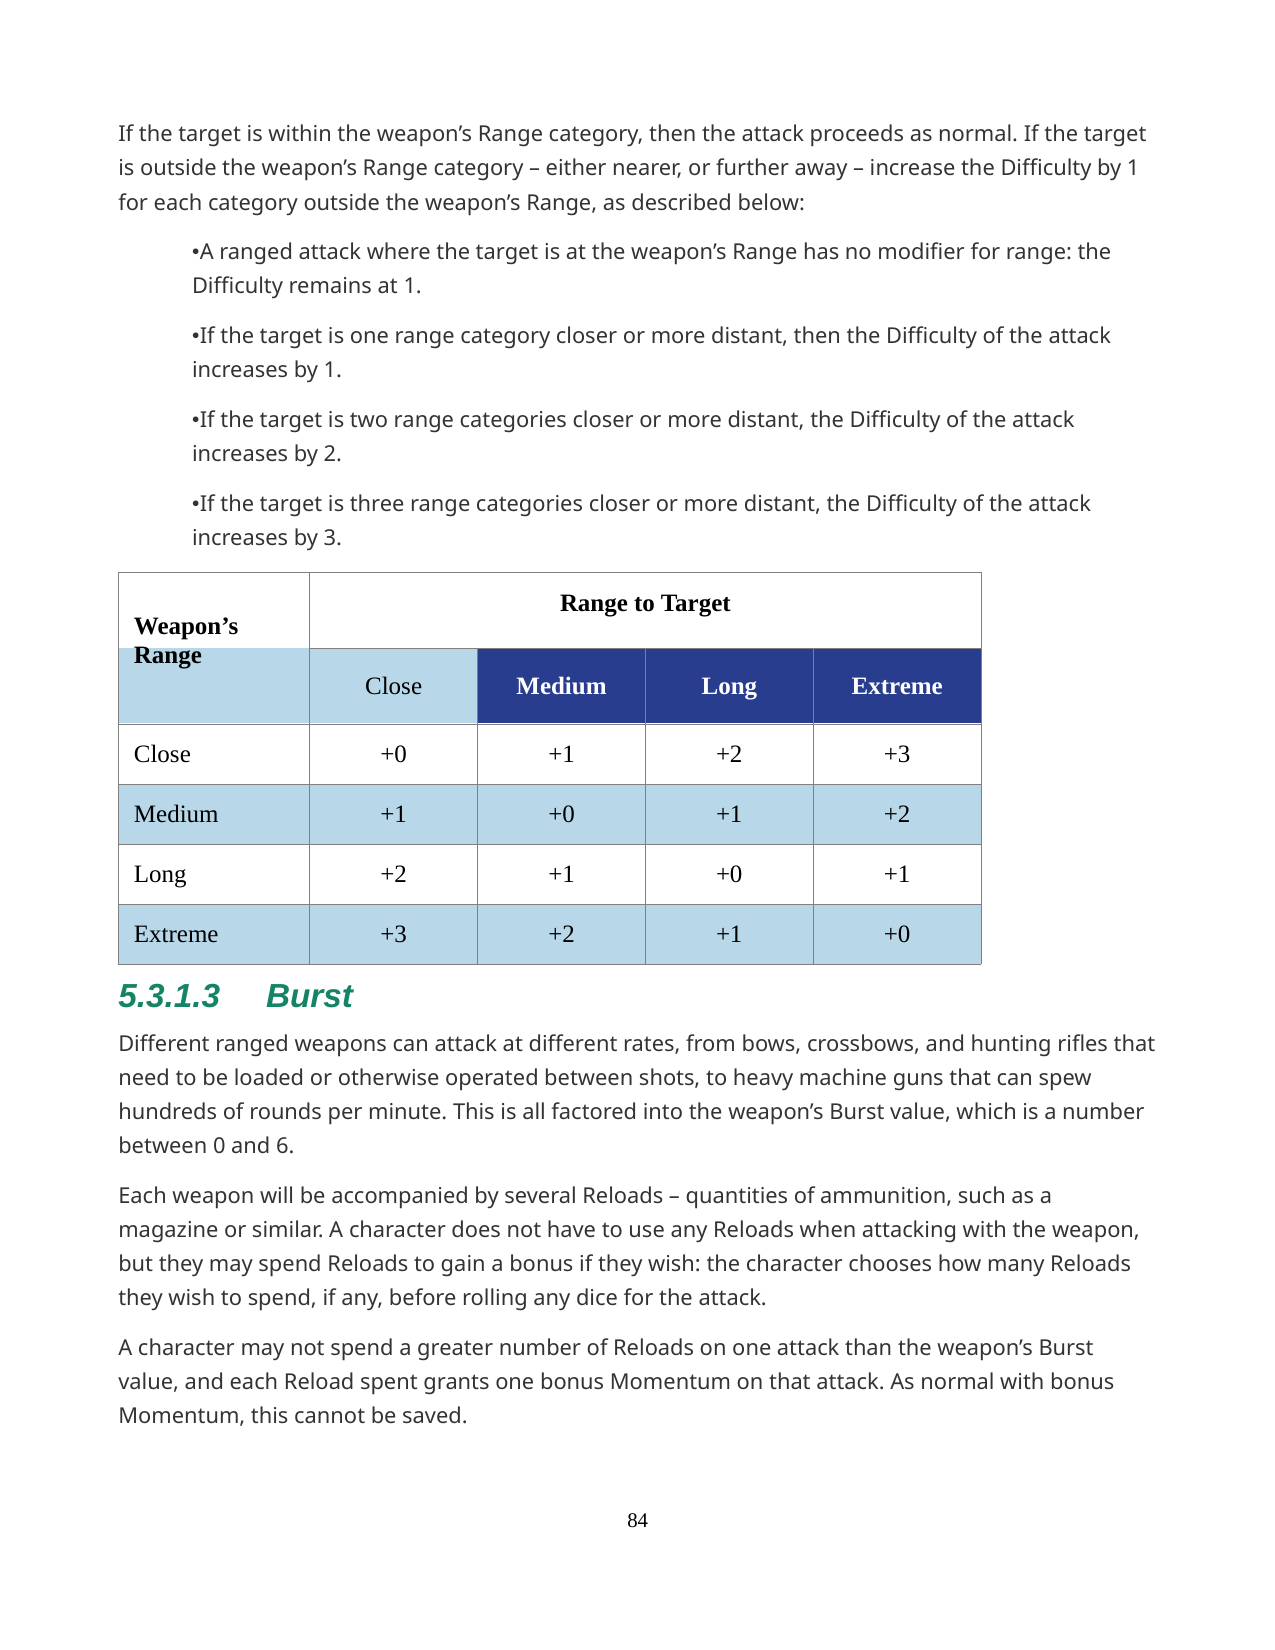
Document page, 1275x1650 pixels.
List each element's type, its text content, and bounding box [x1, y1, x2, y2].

table_cell +1 [646, 905, 813, 964]
table_header Weapon’s Range [119, 573, 309, 648]
table_cell Medium [119, 785, 309, 844]
table_cell +2 [814, 785, 981, 844]
text Each weapon will be accompanied by several Reloads – quantities of ammunition, such as a magazine or similar. A character does not have to use any Reloads when attacking with the weapon, but they may spend Reloads to gain a bonus if they wish: the character chooses how many Reloads they wish to spend, if any, before rolling any dice for the attack. [118, 1180, 1157, 1312]
table_cell Extreme [814, 649, 981, 723]
table_cell +2 [310, 845, 477, 904]
table_cell +2 [646, 725, 813, 784]
table_cell Close [119, 725, 309, 784]
table_cell Long [646, 649, 813, 723]
text Different ranged weapons can attack at different rates, from bows, crossbows, and hunting rifles that need to be loaded or otherwise operated between shots, to heavy machine guns that can spew hundreds of rounds per minute. This is all factored into the weapon’s Burst value, which is a number between 0 and 6. [118, 1027, 1157, 1160]
list A ranged attack where the target is at the weapon’s Range has no modifier for range: the Difficulty remains at 1. [118, 236, 1157, 300]
table_cell +1 [478, 845, 645, 904]
table_cell Medium [478, 649, 645, 723]
table_cell Close [310, 649, 477, 723]
text If the target is within the weapon’s Range category, then the attack proceeds as normal. If the target is outside the weapon’s Range category – either nearer, or further away – increase the Difficulty by 1 for each category outside the weapon’s Range, as described below: [118, 118, 1157, 216]
table_cell +3 [814, 725, 981, 784]
table_cell +2 [478, 905, 645, 964]
table_cell +1 [478, 725, 645, 784]
text A character may not spend a greater number of Reloads on one attack than the weapon’s Burst value, and each Reload spent grants one bonus Momentum on that attack. As normal with bonus Momentum, this cannot be saved. [118, 1332, 1157, 1430]
table_cell +0 [646, 845, 813, 904]
table_cell +0 [814, 905, 981, 964]
list If the target is one range category closer or more distant, then the Difficulty of the attack increases by 1. [118, 320, 1157, 384]
list If the target is three range categories closer or more distant, the Difficulty of the attack increases by 3. [118, 488, 1157, 552]
table_cell +0 [310, 725, 477, 784]
table_cell Extreme [119, 905, 309, 964]
table_cell +1 [646, 785, 813, 844]
table_cell +0 [478, 785, 645, 844]
table_cell +1 [310, 785, 477, 844]
table_cell Long [119, 845, 309, 904]
list If the target is two range categories closer or more distant, the Difficulty of the attack increases by 2. [118, 404, 1157, 468]
table_header Range to Target [310, 573, 981, 648]
table_cell +3 [310, 905, 477, 964]
subtitle Burst [118, 977, 1157, 1015]
table_cell +1 [814, 845, 981, 904]
